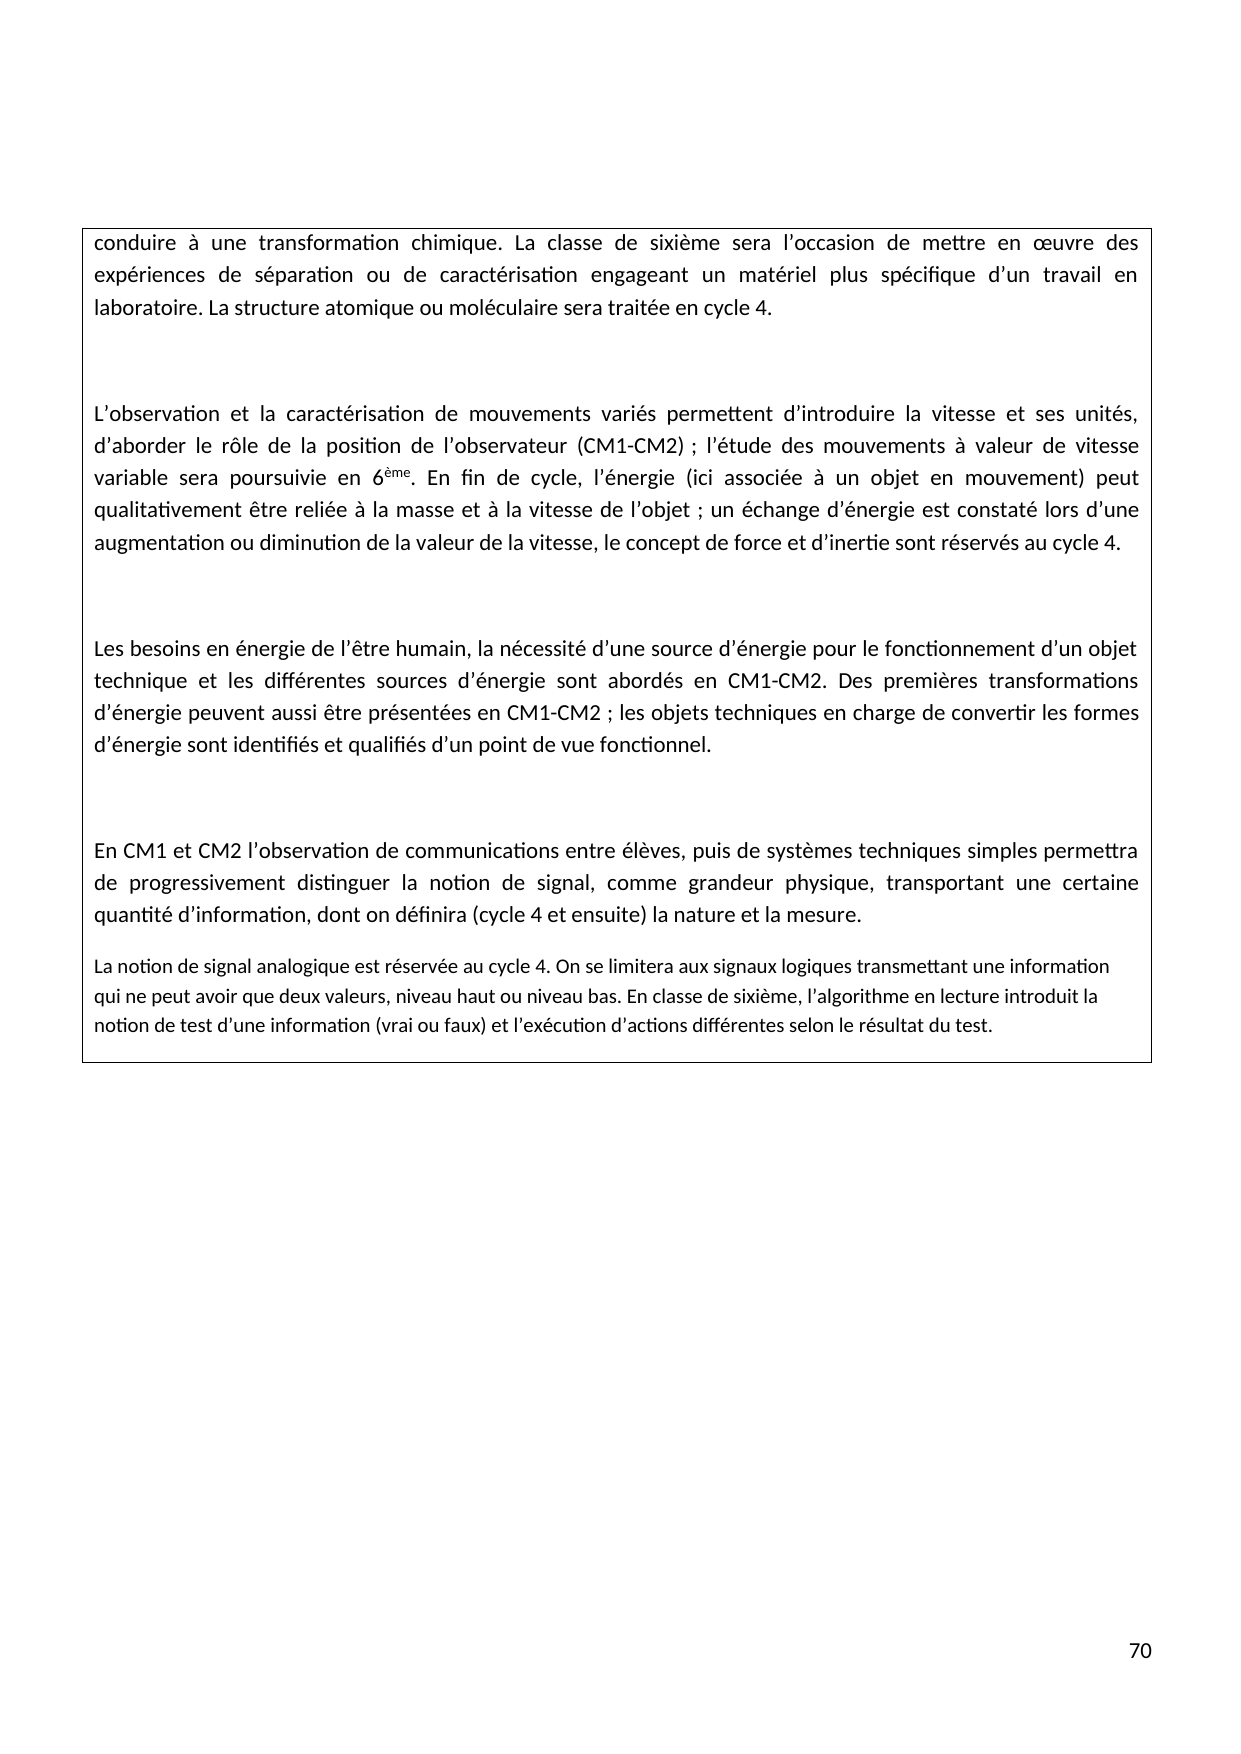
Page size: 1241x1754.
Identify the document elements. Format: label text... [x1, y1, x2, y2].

table_cell conduire à une transformation chimique. La classe de sixième sera l’occasion de mettre en œuvre des expériences de séparation ou de caractérisation engageant un matériel plus spécifique d’un travail en laboratoire. La structure atomique ou moléculaire sera traitée en cycle 4. L’observation et la caractérisation de mouvements variés permettent d’introduire la vitesse et ses unités, d’aborder le rôle de la position de l’observateur (CM1-CM2) ; l’étude des mouvements à valeur de vitesse variable sera poursuivie en 6ème. En fin de cycle, l’énergie (ici associée à un objet en mouvement) peut qualitativement être reliée à la masse et à la vitesse de l’objet ; un échange d’énergie est constaté lors d’une augmentation ou diminution de la valeur de la vitesse, le concept de force et d’inertie sont réservés au cycle 4. Les besoins en énergie de l’être humain, la nécessité d’une source d’énergie pour le fonctionnement d’un objet technique et les différentes sources d’énergie sont abordés en CM1-CM2. Des premières transformations d’énergie peuvent aussi être présentées en CM1-CM2 ; les objets techniques en charge de convertir les formes d’énergie sont identifiés et qualifiés d’un point de vue fonctionnel. En CM1 et CM2 l’observation de communications entre élèves, puis de systèmes techniques simples permettra de progressivement distinguer la notion de signal, comme grandeur physique, transportant une certaine quantité d’information, dont on définira (cycle 4 et ensuite) la nature et la mesure. La notion de signal analogique est réservée au cycle 4. On se limitera aux signaux logiques transmettant une information qui ne peut avoir que deux valeurs, niveau haut ou niveau bas. En classe de sixième, l’algorithme en lecture introduit la notion de test d’une information (vrai ou faux) et l’exécution d’actions différentes selon le résultat du test. [83, 229, 1151, 1062]
